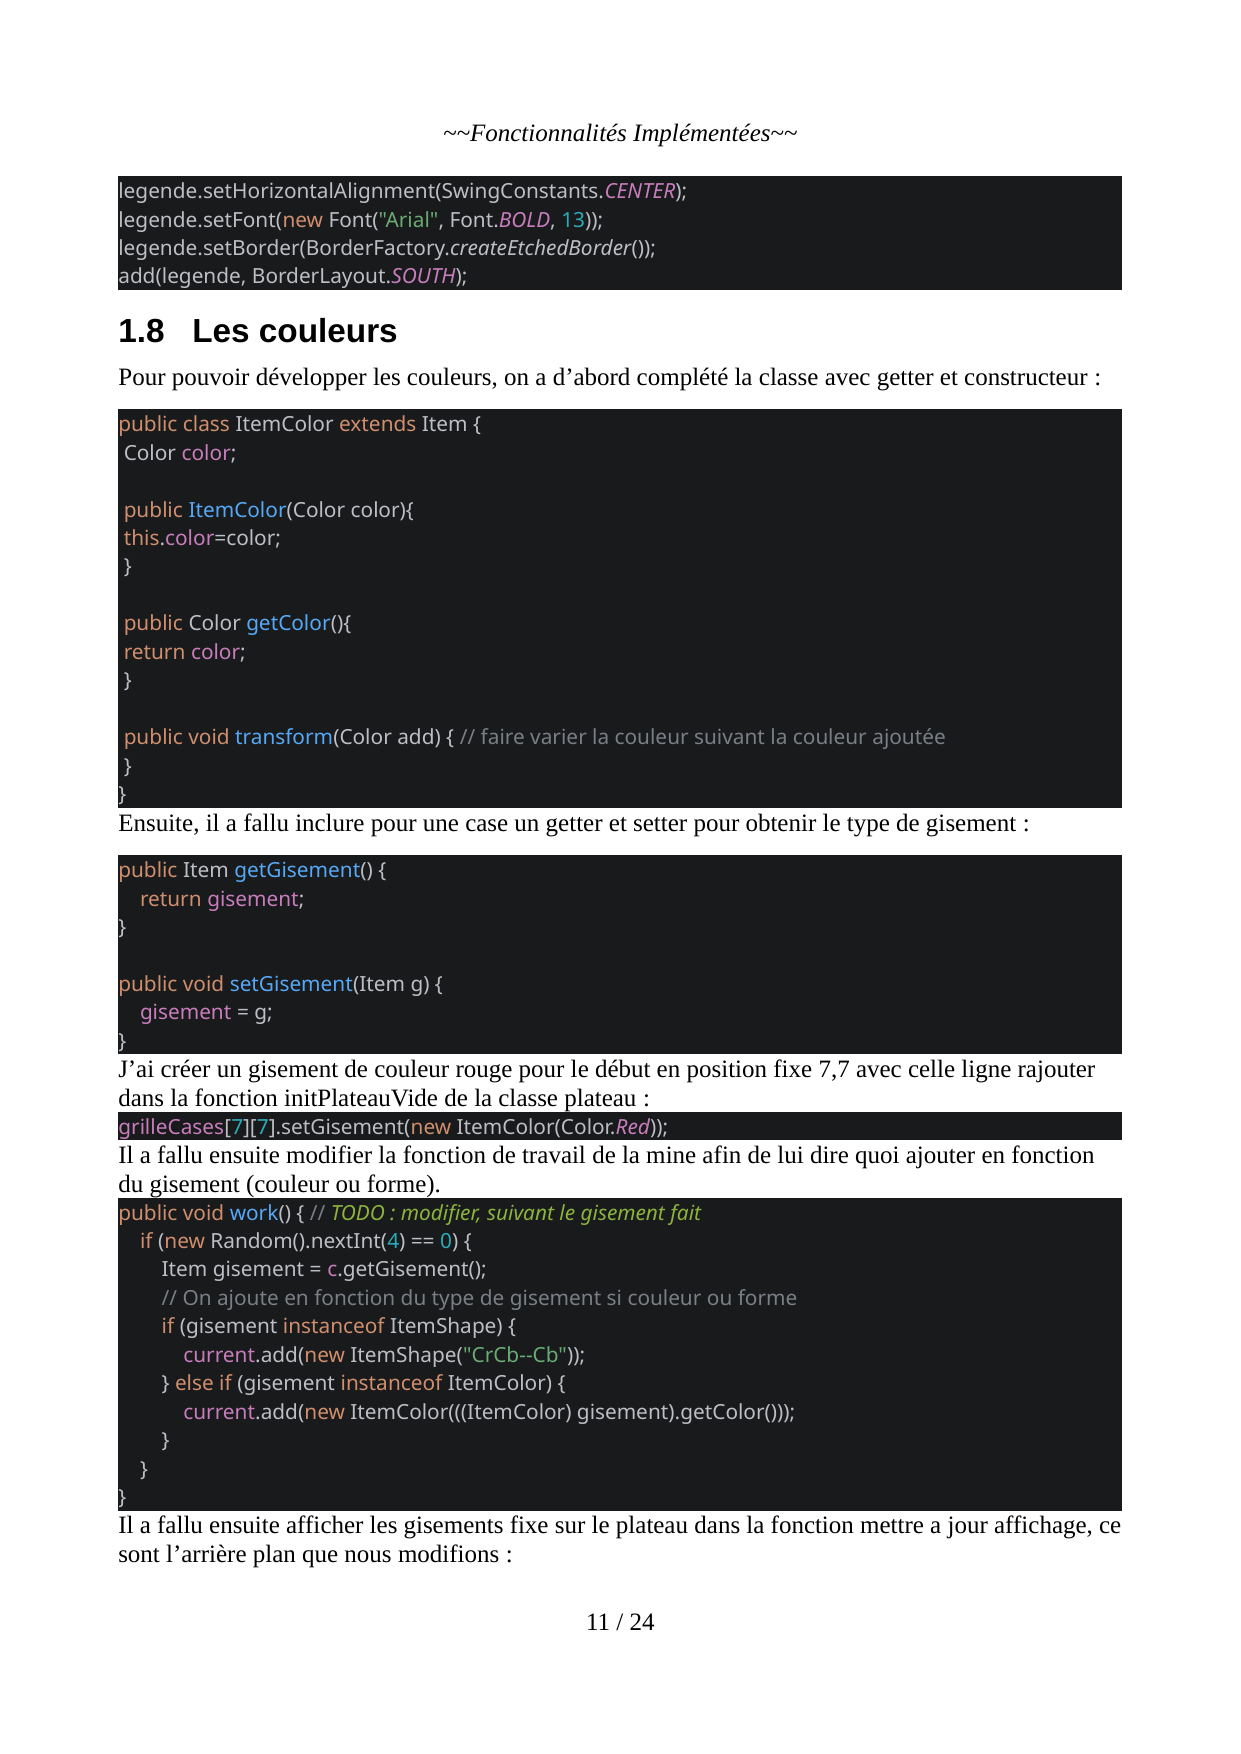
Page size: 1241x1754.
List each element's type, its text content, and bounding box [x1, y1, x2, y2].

text public void work() { // TODO : modifier, suivant le gisement fait if (new Random().nextInt(4) == 0) { Item gisement = c.getGisement(); // On ajoute en fonction du type de gisement si couleur ou forme if (gisement instanceof ItemShape) { current.add(new ItemShape("CrCb--Cb")); } else if (gisement instanceof ItemColor) { current.add(new ItemColor(((ItemColor) gisement).getColor())); } } } [118, 1198, 1122, 1511]
text public class ItemColor extends Item { Color color; public ItemColor(Color color){ this.color=color; } public Color getColor(){ return color; } public void transform(Color add) { // faire varier la couleur suivant la couleur ajoutée } } [118, 409, 1122, 808]
text grilleCases[7][7].setGisement(new ItemColor(Color.Red)); [118, 1112, 1122, 1140]
text J’ai créer un gisement de couleur rouge pour le début en position fixe 7,7 avec celle ligne rajouter dans la fonction initPlateauVide de la classe plateau : [118, 1054, 1122, 1112]
text Il a fallu ensuite afficher les gisements fixe sur le plateau dans la fonction mettre a jour affichage, ce sont l’arrière plan que nous modifions : [118, 1511, 1122, 1568]
text Ensuite, il a fallu inclure pour une case un getter et setter pour obtenir le type de gisement : [118, 808, 1122, 836]
text public Item getGisement() { return gisement; } public void setGisement(Item g) { gisement = g; } [118, 855, 1122, 1054]
text legende.setHorizontalAlignment(SwingConstants.CENTER); legende.setFont(new Font("Arial", Font.BOLD, 13)); legende.setBorder(BorderFactory.createEtchedBorder()); add(legende, BorderLayout.SOUTH); [118, 176, 1122, 290]
text Pour pouvoir développer les couleurs, on a d’abord complété la classe avec getter et constructeur : [118, 362, 1122, 391]
subtitle Les couleurs [118, 311, 1122, 349]
text Il a fallu ensuite modifier la fonction de travail de la mine afin de lui dire quoi ajouter en fonction du gisement (couleur ou forme). [118, 1140, 1122, 1198]
